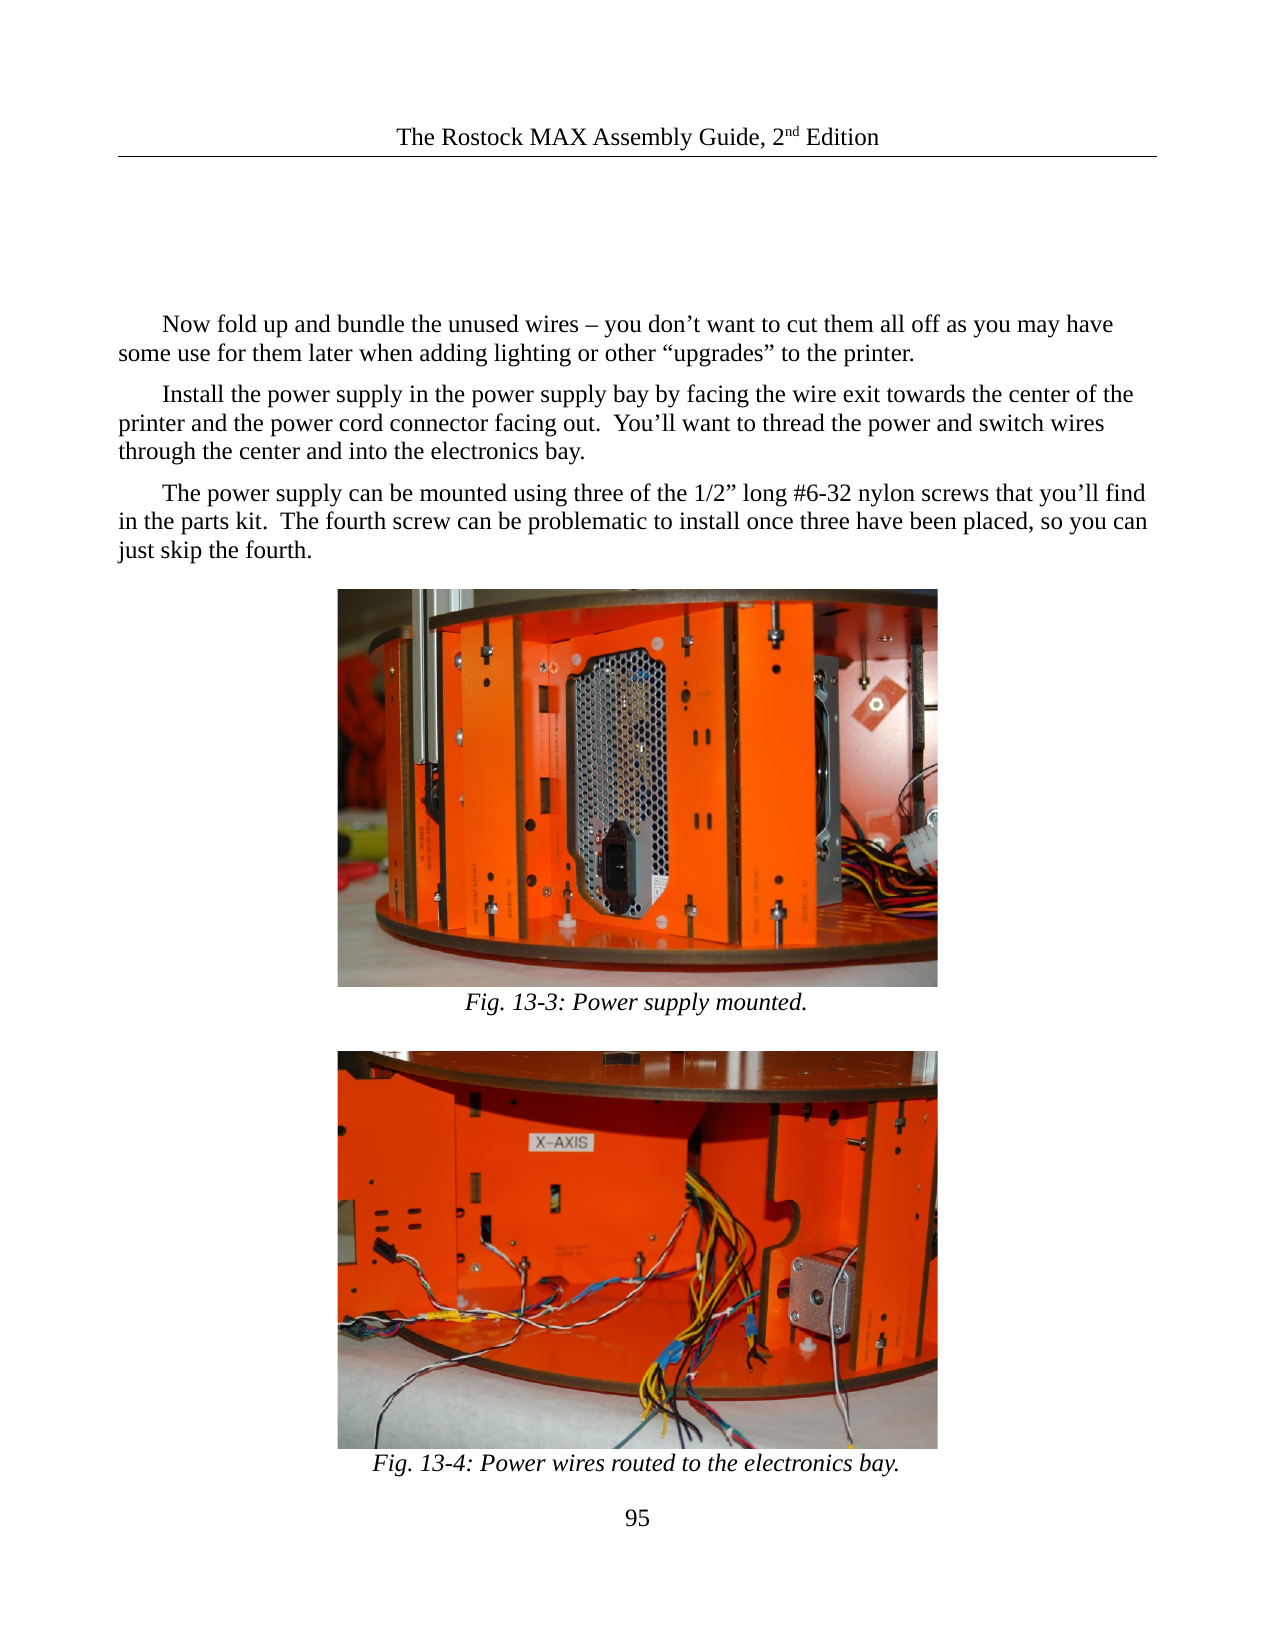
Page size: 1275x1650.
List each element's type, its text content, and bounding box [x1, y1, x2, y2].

text Now fold up and bundle the unused wires – you don’t want to cut them all off as you may have some use for them later when adding lighting or other “upgrades” to the printer. [118, 309, 1157, 366]
text The power supply can be mounted using three of the 1/2” long #6-32 nylon screws that you’ll find in the parts kit. The fourth screw can be problematic to install once three have been placed, so you can just skip the fourth. [118, 478, 1157, 564]
picture [337, 589, 938, 987]
text Install the power supply in the power supply bay by facing the wire exit towards the center of the printer and the power cord connector facing out. You’ll want to thread the power and switch wires through the center and into the electronics bay. [118, 379, 1157, 465]
text Fig. 13-4: Power wires routed to the electronics bay. [337, 1449, 937, 1477]
picture [337, 1051, 938, 1449]
text Fig. 13-3: Power supply mounted. [337, 987, 937, 1015]
